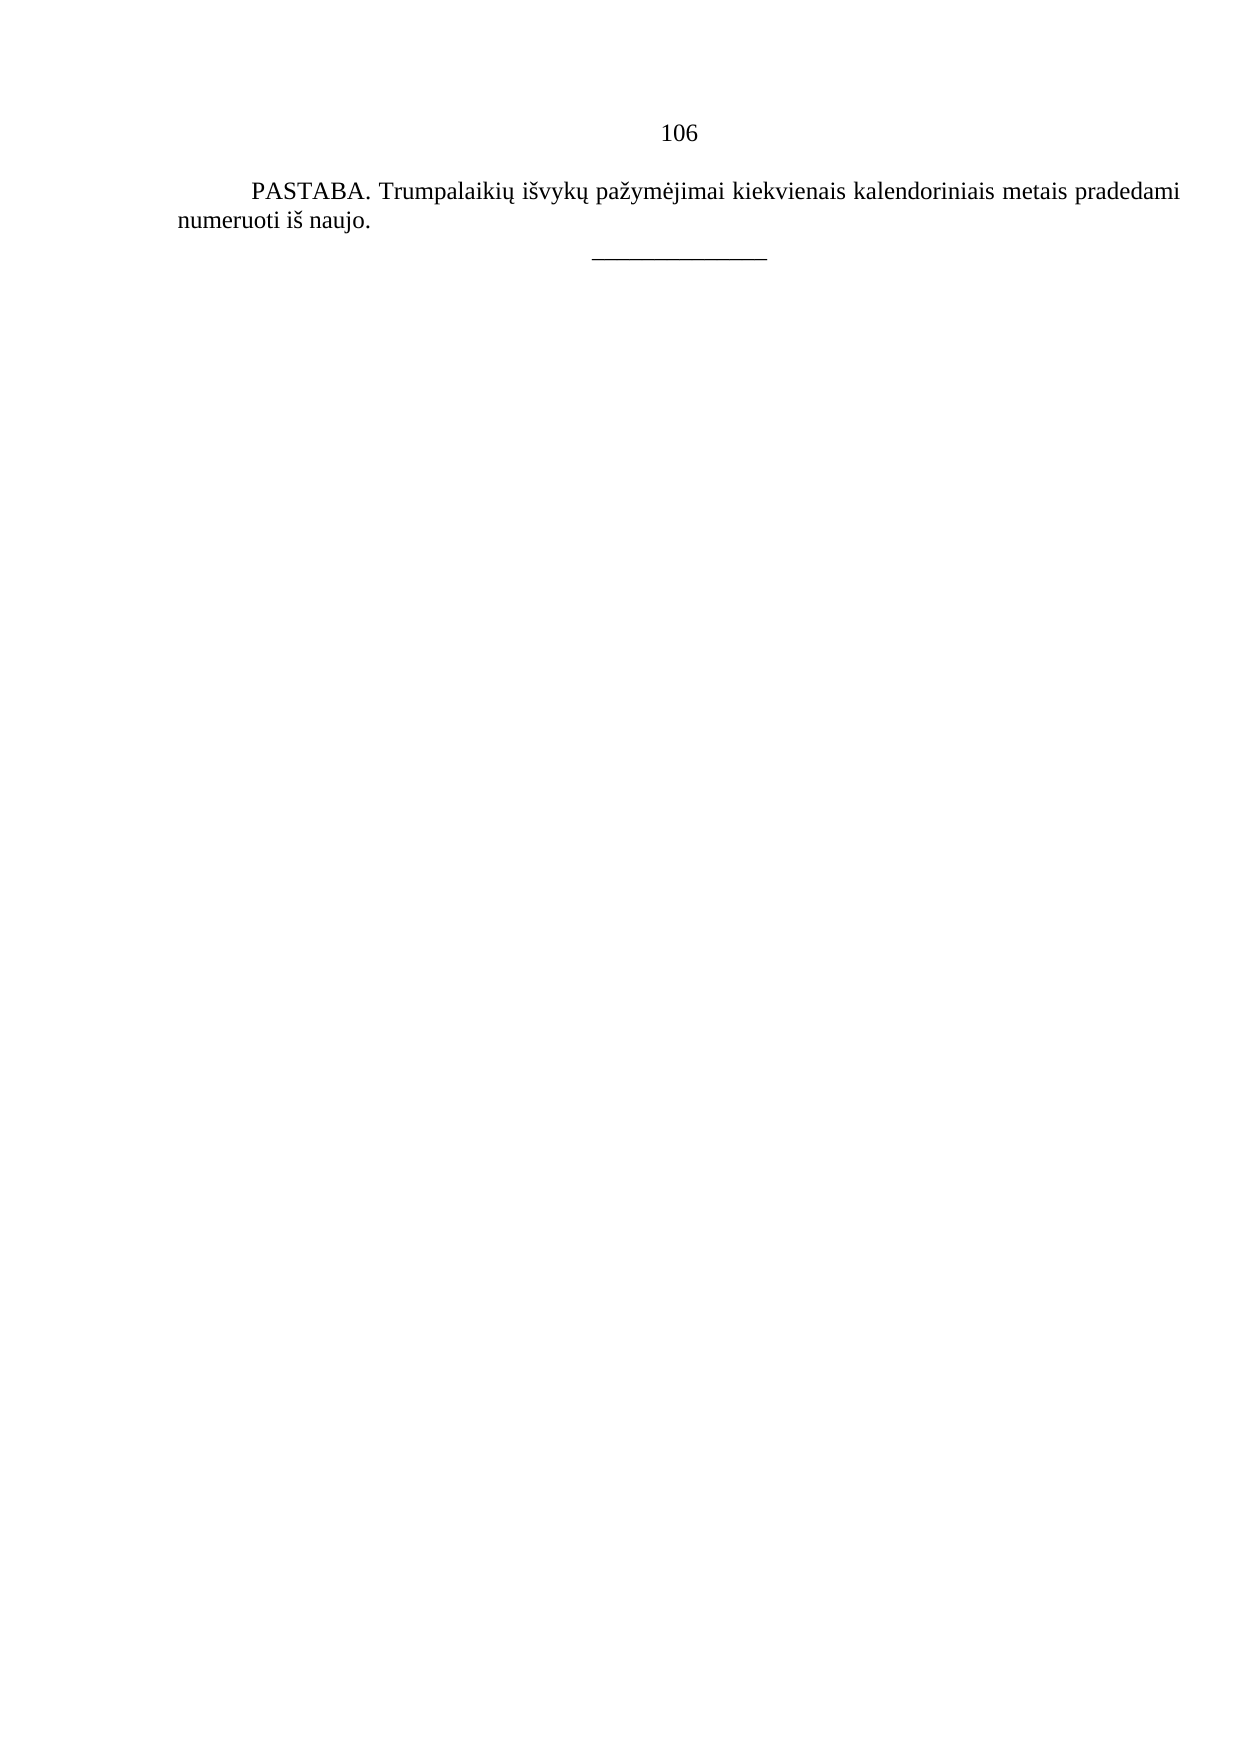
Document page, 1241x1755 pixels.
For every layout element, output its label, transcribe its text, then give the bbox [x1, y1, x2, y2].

text PASTABA. Trumpalaikių išvykų pažymėjimai kiekvienais kalendoriniais metais pradedami numeruoti iš naujo. [177, 176, 1181, 234]
text ______________ [177, 234, 1181, 263]
